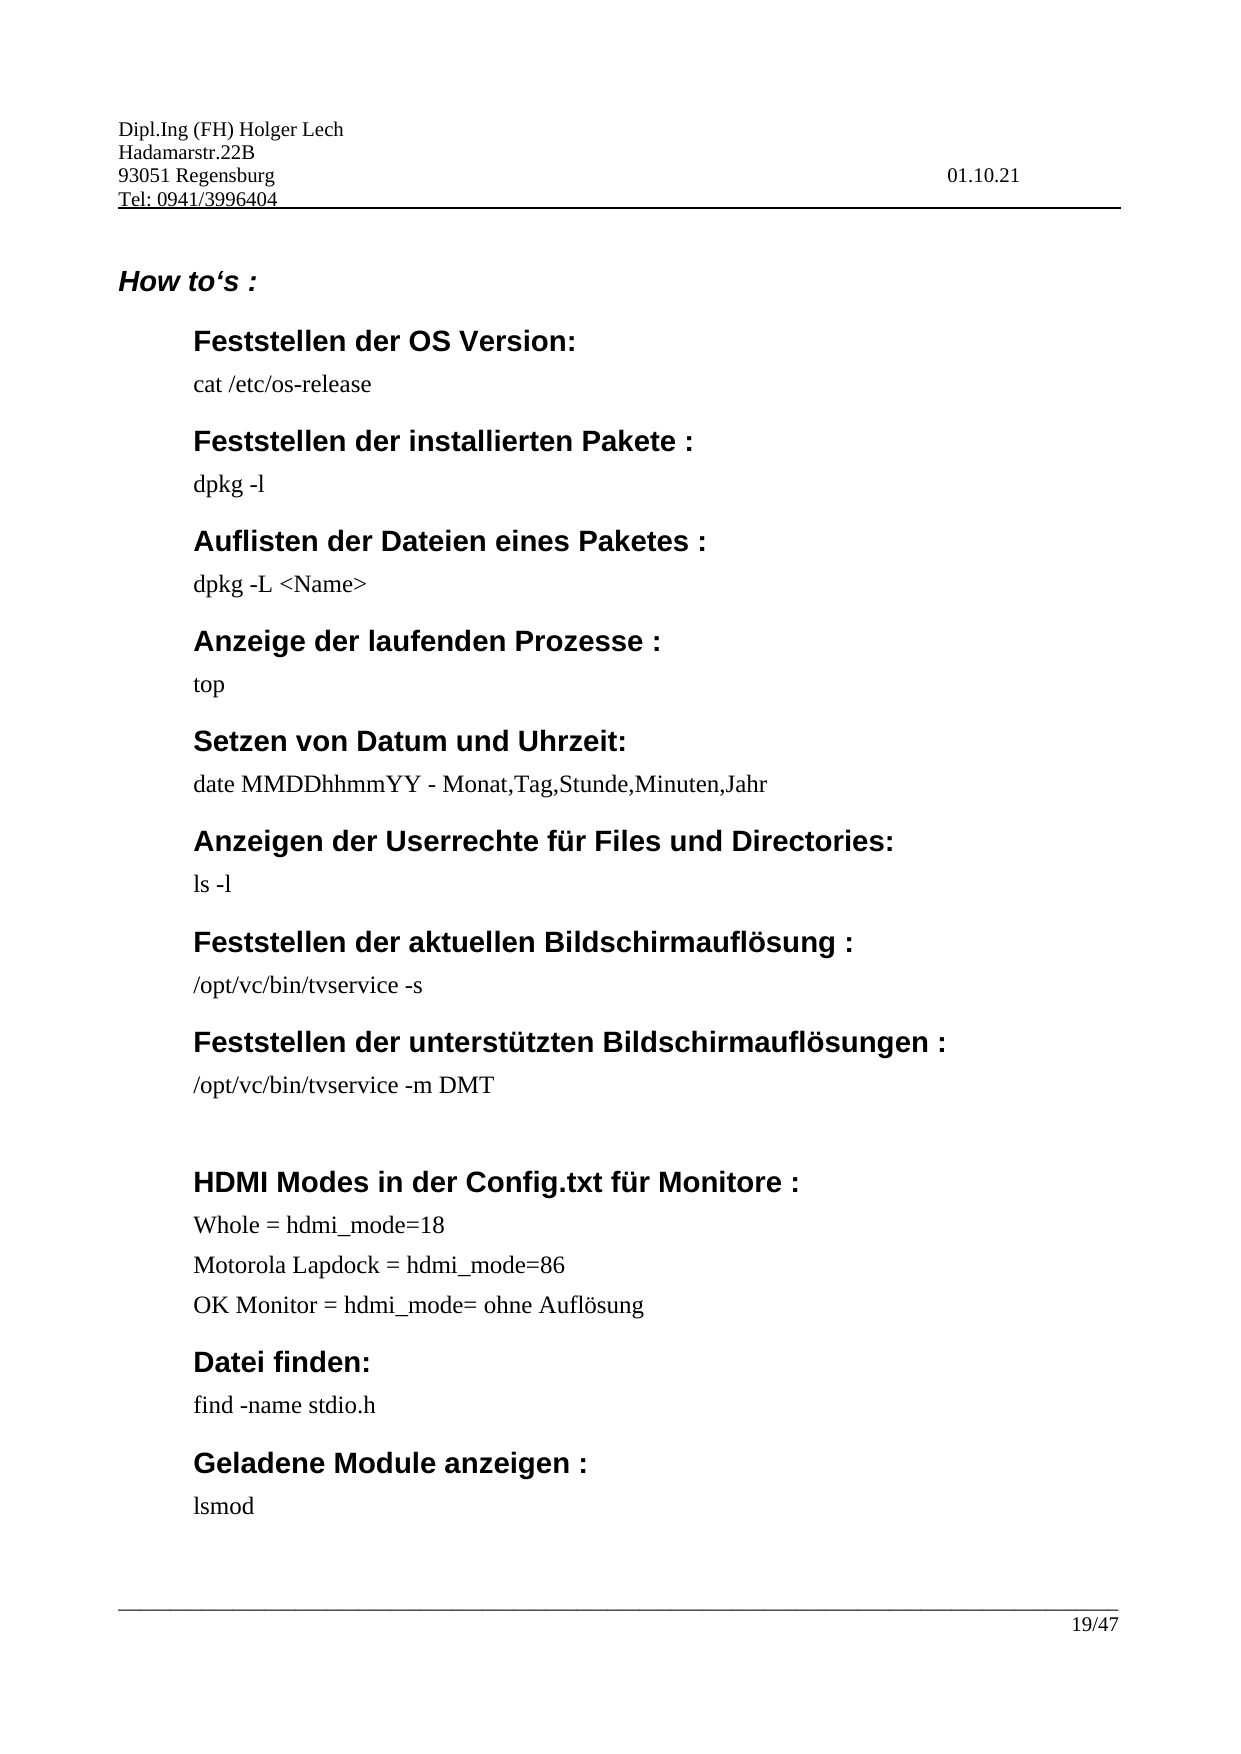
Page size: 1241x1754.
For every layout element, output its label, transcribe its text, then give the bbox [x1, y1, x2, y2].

text OK Monitor = hdmi_mode= ohne Auflösung [118, 1292, 1122, 1319]
subtitle How to‘s : [118, 265, 1122, 298]
text find -name stdio.h [118, 1392, 1122, 1419]
text dpkg -L <Name> [118, 570, 1122, 598]
text Motorola Lapdock = hdmi_mode=86 [118, 1251, 1122, 1279]
subtitle Setzen von Datum und Uhrzeit: [118, 725, 1122, 758]
text cat /etc/os-release [118, 370, 1122, 398]
text dpkg -l [118, 470, 1122, 498]
text ls -l [118, 871, 1122, 898]
subtitle Feststellen der aktuellen Bildschirmauflösung : [118, 925, 1122, 958]
subtitle Datei finden: [118, 1346, 1122, 1379]
subtitle Feststellen der OS Version: [118, 325, 1122, 358]
subtitle Feststellen der installierten Pakete : [118, 425, 1122, 458]
subtitle Geladene Module anzeigen : [118, 1446, 1122, 1479]
subtitle Auflisten der Dateien eines Paketes : [118, 525, 1122, 558]
text /opt/vc/bin/tvservice -s [118, 971, 1122, 998]
subtitle Feststellen der unterstützten Bildschirmauflösungen : [118, 1026, 1122, 1058]
subtitle Anzeigen der Userrechte für Files und Directories: [118, 825, 1122, 858]
text /opt/vc/bin/tvservice -m DMT [118, 1071, 1122, 1098]
subtitle HDMI Modes in der Config.txt für Monitore : [118, 1166, 1122, 1199]
subtitle Anzeige der laufenden Prozesse : [118, 625, 1122, 658]
text Whole = hdmi_mode=18 [118, 1211, 1122, 1239]
text date MMDDhhmmYY - Monat,Tag,Stunde,Minuten,Jahr [118, 771, 1122, 798]
text top [118, 670, 1122, 698]
text lsmod [118, 1492, 1122, 1519]
